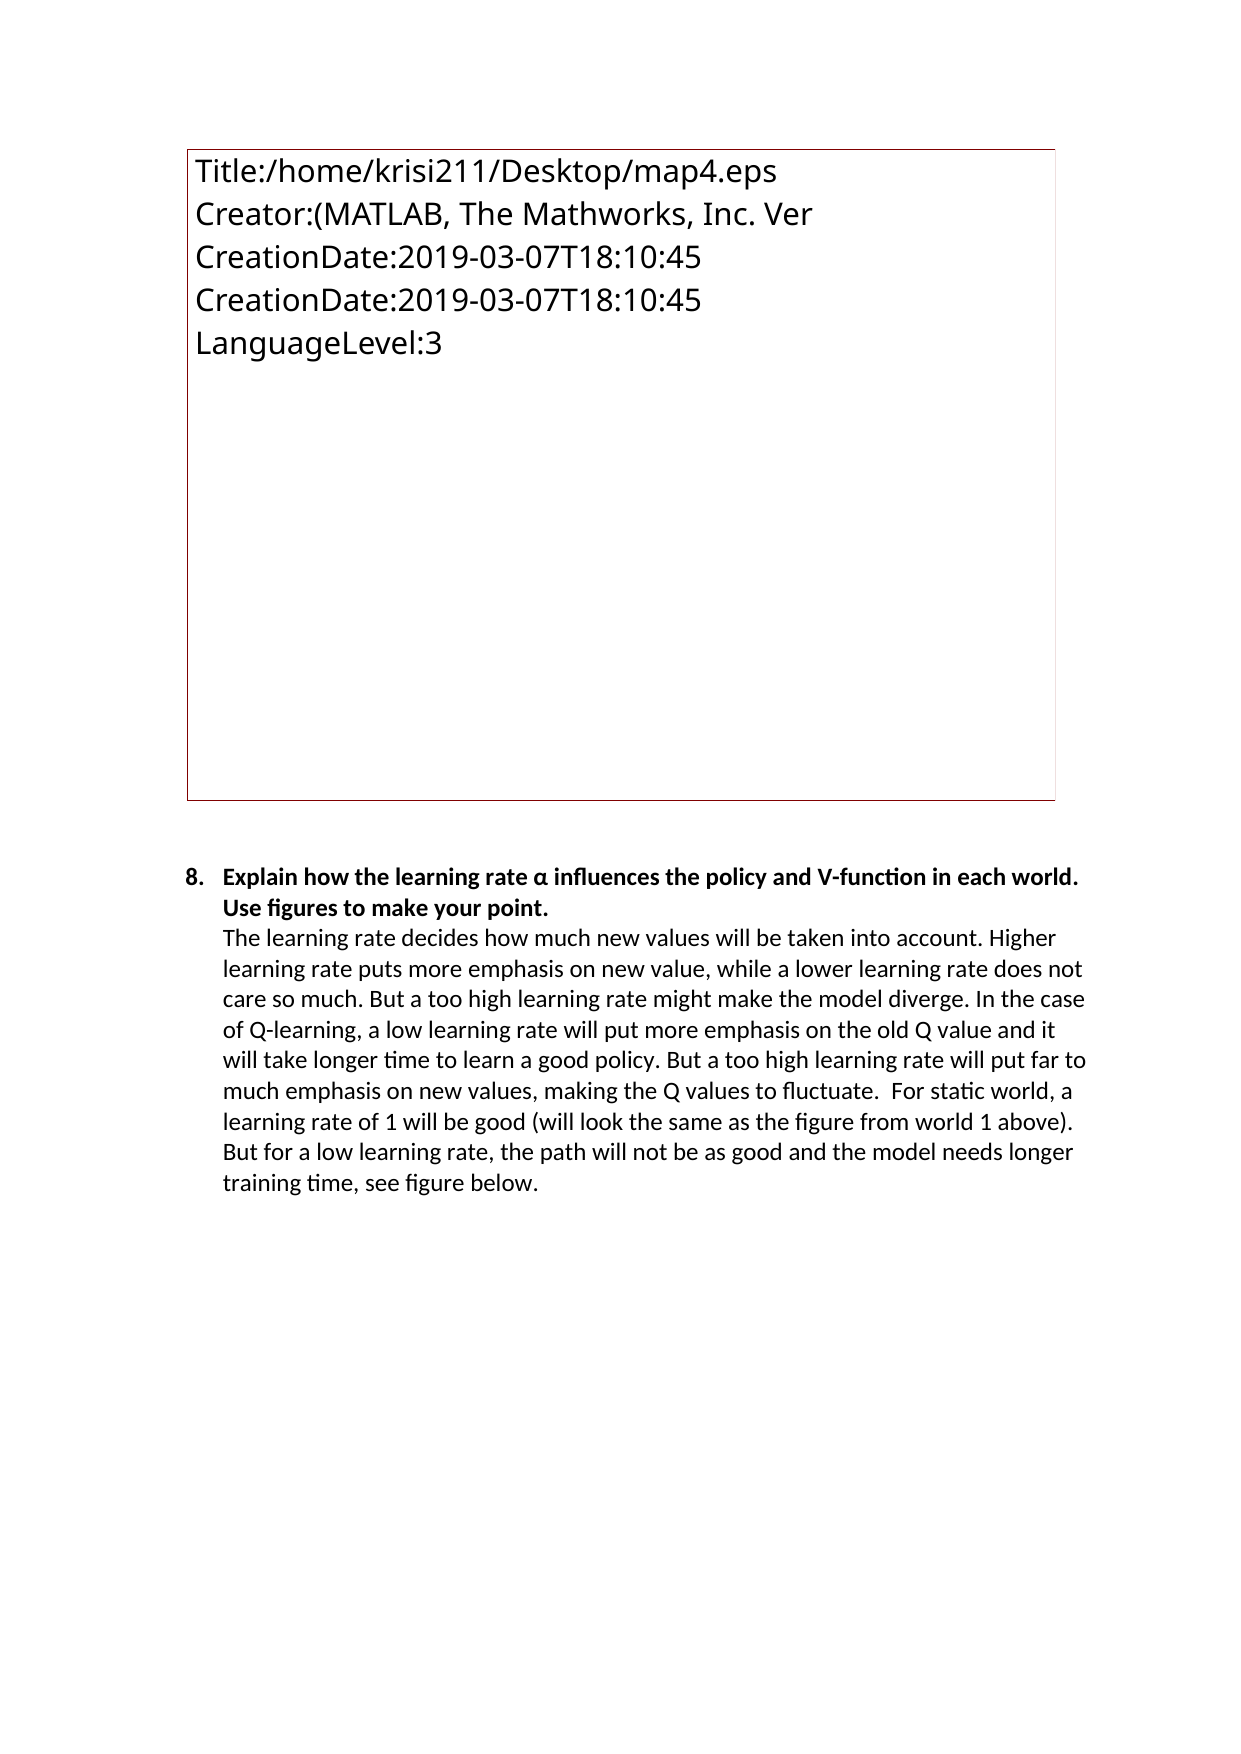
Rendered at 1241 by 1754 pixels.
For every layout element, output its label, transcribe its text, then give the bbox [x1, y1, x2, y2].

list Explain how the learning rate α influences the policy and V-function in each world. Use figures to make your point. [185, 862, 1093, 923]
list The learning rate decides how much new values will be taken into account. Higher learning rate puts more emphasis on new value, while a lower learning rate does not care so much. But a too high learning rate might make the model diverge. In the case of Q-learning, a low learning rate will put more emphasis on the old Q value and it will take longer time to learn a good policy. But a too high learning rate will put far to much emphasis on new values, making the Q values to fluctuate. For static world, a learning rate of 1 will be good (will look the same as the figure from world 1 above). But for a low learning rate, the path will not be as good and the model needs longer training time, see figure below. [223, 923, 1093, 1197]
